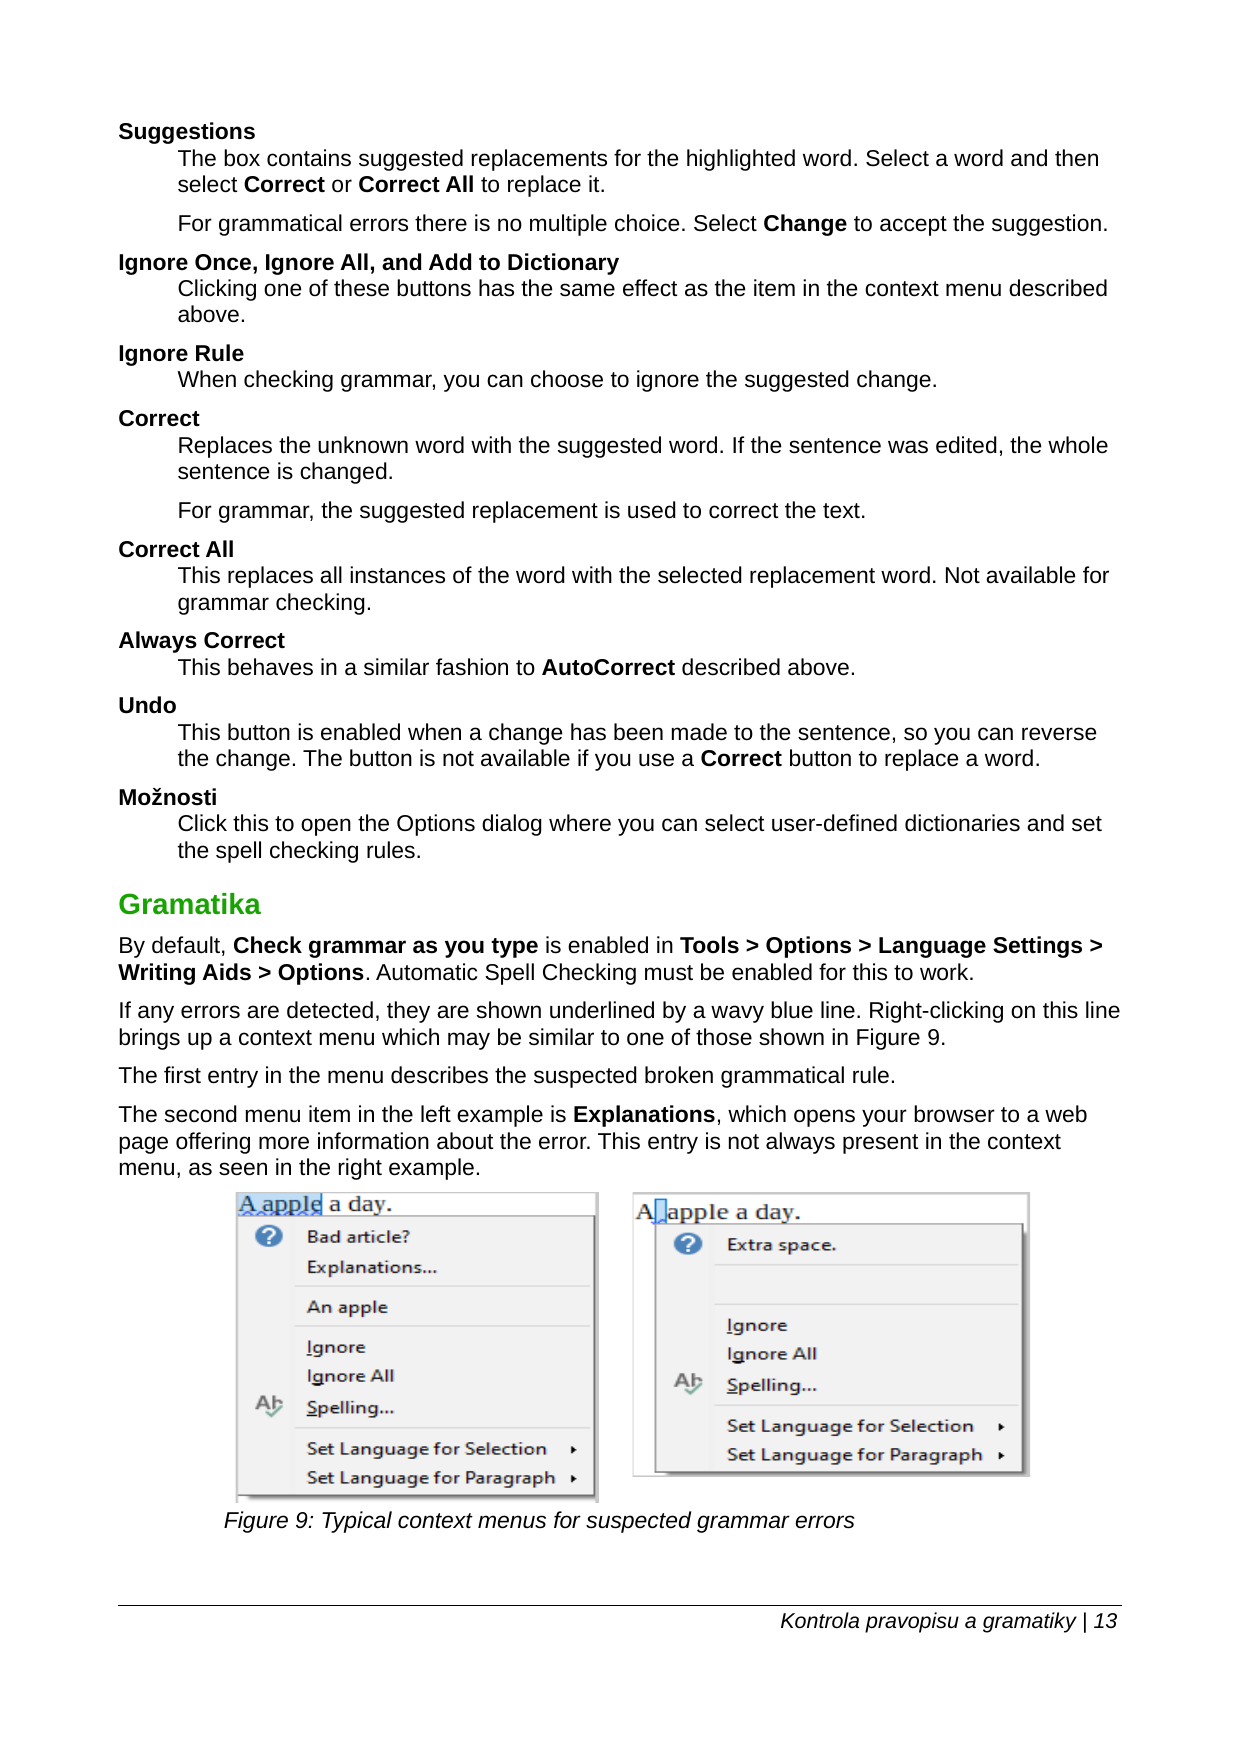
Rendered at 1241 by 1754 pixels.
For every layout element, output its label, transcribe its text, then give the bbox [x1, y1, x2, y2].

subtitle Gramatika [118, 887, 1122, 920]
text Correct All [118, 536, 1122, 562]
text Undo [118, 692, 1122, 719]
text This button is enabled when a change has been made to the sentence, so you can reverse the change. The button is not available if you use a Correct button to replace a word. [177, 719, 1122, 772]
text This behaves in a similar fashion to AutoCorrect described above. [177, 654, 1122, 680]
text This replaces all instances of the word with the selected replacement word. Not available for grammar checking. [177, 562, 1122, 615]
picture [632, 1192, 1031, 1477]
text Možnosti [118, 784, 1122, 810]
picture [235, 1192, 599, 1503]
text Click this to open the Options dialog where you can select user-defined dictionaries and set the spell checking rules. [177, 810, 1122, 863]
text The box contains suggested replacements for the highlighted word. Select a word and then select Correct or Correct All to replace it. [177, 144, 1122, 197]
text By default, Check grammar as you type is enabled in Tools > Options > Language Settings > Writing Aids > Options. Automatic Spell Checking must be enabled for this to work. [118, 932, 1122, 985]
table_header [224, 1193, 620, 1507]
text For grammatical errors there is no multiple choice. Select Change to accept the suggestion. [177, 210, 1122, 236]
text Ignore Rule [118, 340, 1122, 366]
text If any errors are detected, they are shown underlined by a wavy blue line. Right-clicking on this line brings up a context menu which may be similar to one of those shown in Figure 9. [118, 997, 1122, 1050]
text When checking grammar, you can choose to ignore the suggested change. [177, 366, 1122, 393]
table_cell Figure 9: Typical context menus for suspected grammar errors [224, 1507, 1032, 1547]
text Always Correct [118, 627, 1122, 654]
text For grammar, the suggested replacement is used to correct the text. [177, 497, 1122, 523]
text Suggestions [118, 118, 1122, 144]
text The second menu item in the left example is Explanations, which opens your browser to a web page offering more information about the error. This entry is not always present in the context menu, as seen in the right example. [118, 1101, 1122, 1180]
table_header [620, 1193, 1032, 1507]
text Clicking one of these buttons has the same effect as the item in the context menu described above. [177, 275, 1122, 328]
text Ignore Once, Ignore All, and Add to Dictionary [118, 248, 1122, 275]
text Correct [118, 405, 1122, 432]
text The first entry in the menu describes the suspected broken grammatical rule. [118, 1062, 1122, 1089]
text Replaces the unknown word with the suggested word. If the sentence was edited, the whole sentence is changed. [177, 432, 1122, 484]
